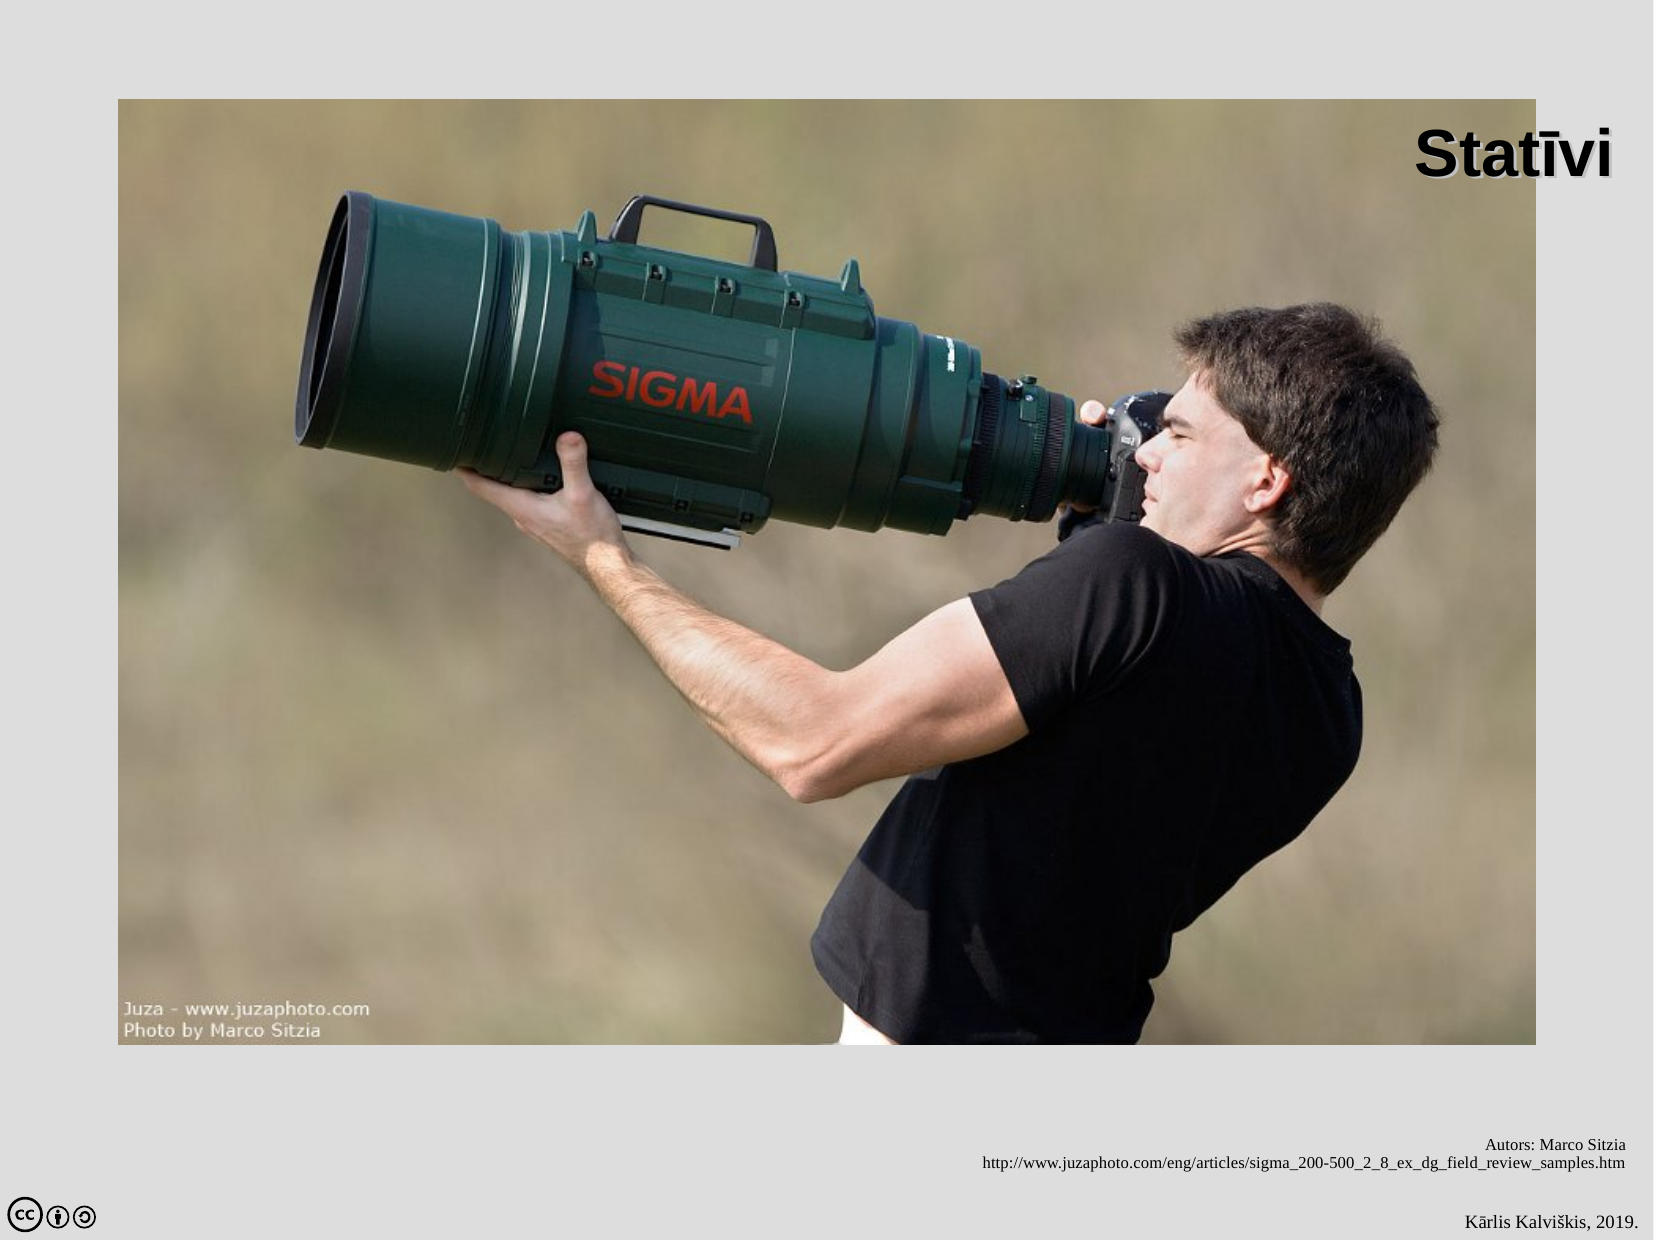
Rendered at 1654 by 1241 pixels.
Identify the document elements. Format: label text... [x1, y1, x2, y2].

title Statīvi [42, 49, 1615, 257]
picture [118, 257, 1536, 1045]
text_box Autors: Marco Sitzia http://www.juzaphoto.com/eng/articles/sigma_200-500_2_8_ex_dg_field_review_samples.htm [967, 1127, 1642, 1180]
